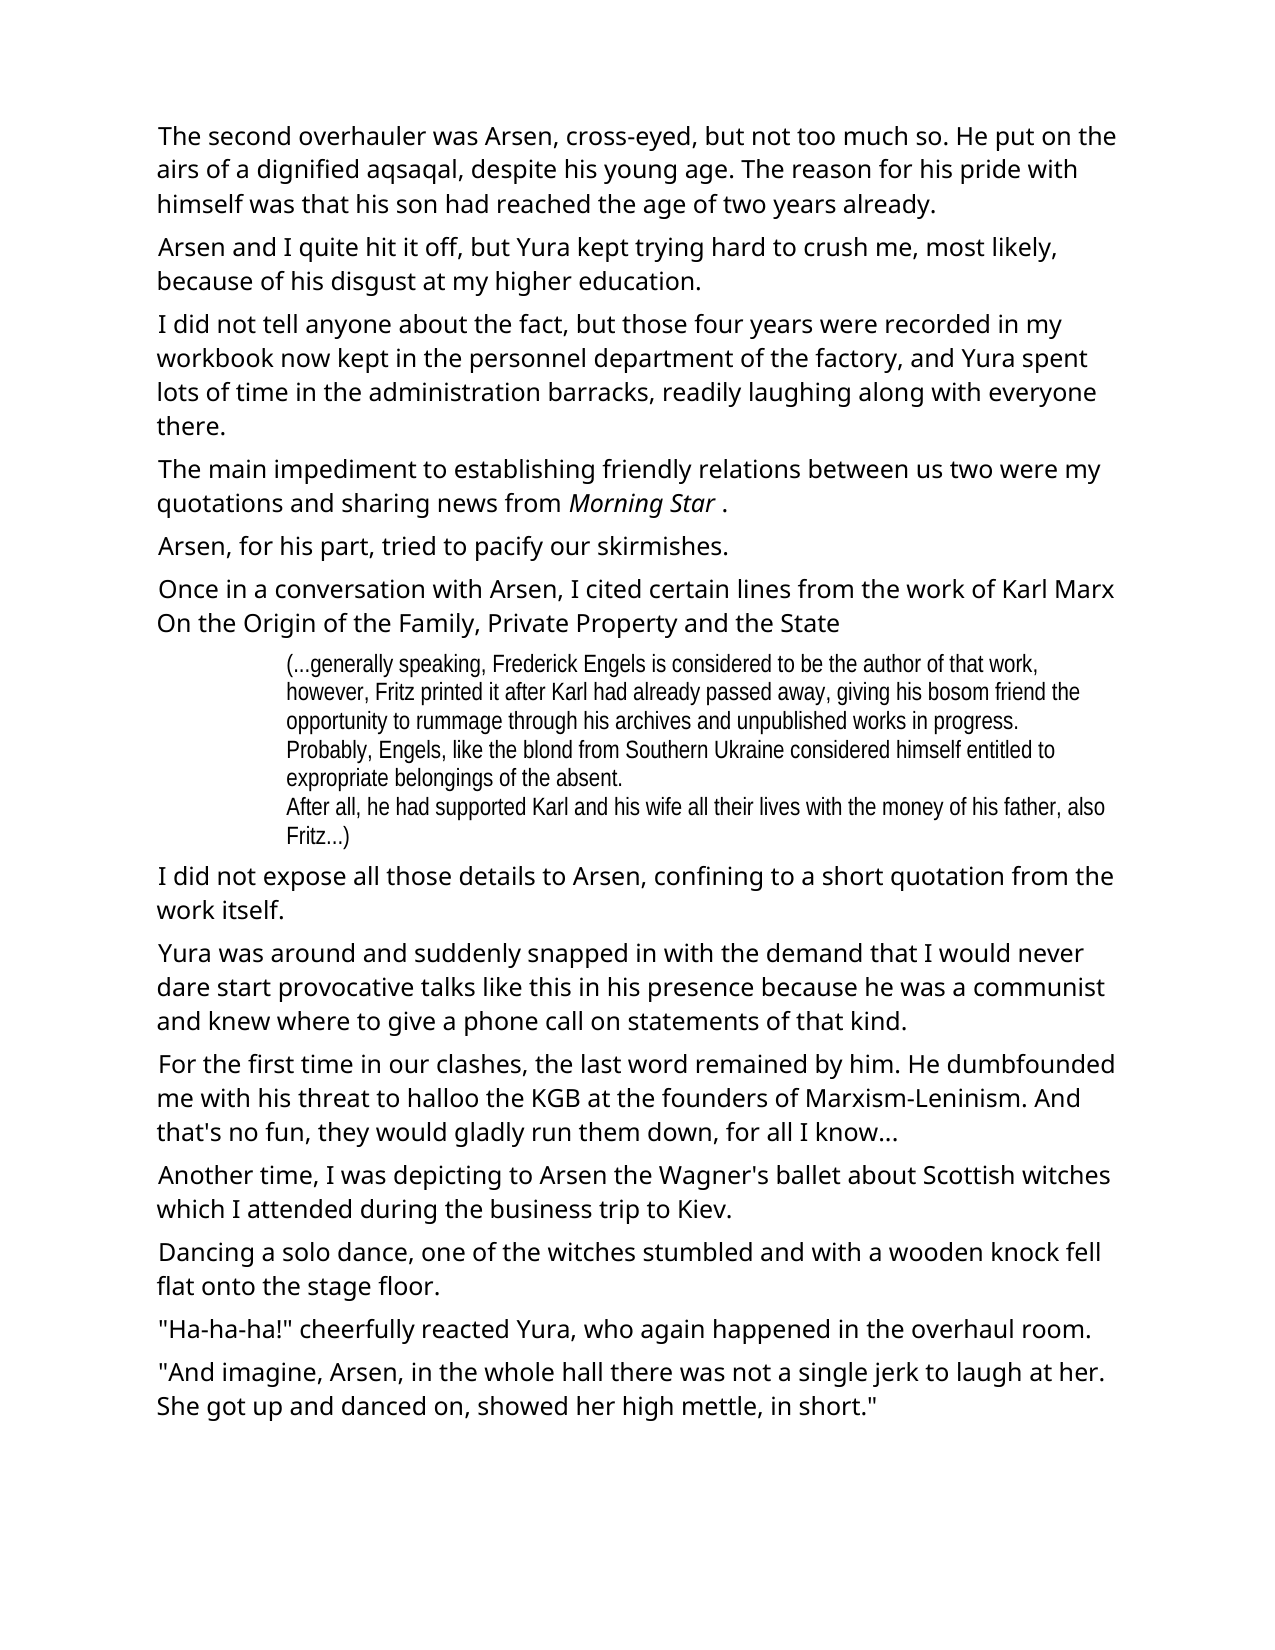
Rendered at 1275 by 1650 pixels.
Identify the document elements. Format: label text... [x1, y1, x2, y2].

text I did not expose all those details to Arsen, confining to a short quotation from the work itself. [156, 858, 1118, 926]
text "Ha-ha-ha!" cheerfully reacted Yura, who again happened in the overhaul room. [156, 1312, 1118, 1346]
list Probably, Engels, like the blond from Southern Ukraine considered himself entitled to expropriate belongings of the absent. [286, 735, 1118, 792]
list (...generally speaking, Frederick Engels is considered to be the author of that work, however, Fritz printed it after Karl had already passed away, giving his bosom friend the opportunity to rummage through his archives and unpublished works in progress. [286, 649, 1118, 735]
text For the first time in our clashes, the last word remained by him. He dumbfounded me with his threat to halloo the KGB at the founders of Marxism-Leninism. And that's no fun, they would gladly run them down, for all I know... [156, 1046, 1118, 1149]
text Arsen, for his part, tried to pacify our skirmishes. [156, 529, 1118, 563]
text The main impediment to establishing friendly relations between us two were my quotations and sharing news from Morning Star . [156, 452, 1118, 520]
text The second overhauler was Arsen, cross-eyed, but not too much so. He put on the airs of a dignified aqsaqal, despite his young age. The reason for his pride with himself was that his son had reached the age of two years already. [156, 118, 1118, 220]
text "And imagine, Arsen, in the whole hall there was not a single jerk to laugh at her. She got up and danced on, showed her high mettle, in short." [156, 1355, 1118, 1423]
text Arsen and I quite hit it off, but Yura kept trying hard to crush me, most likely, because of his disgust at my higher education. [156, 229, 1118, 297]
text Yura was around and suddenly snapped in with the demand that I would never dare start provocative talks like this in his presence because he was a communist and knew where to give a phone call on statements of that kind. [156, 935, 1118, 1037]
text I did not tell anyone about the fact, but those four years were recorded in my workbook now kept in the personnel department of the factory, and Yura spent lots of time in the administration barracks, readily laughing along with everyone there. [156, 306, 1118, 443]
text Once in a conversation with Arsen, I cited certain lines from the work of Karl Marx On the Origin of the Family, Private Property and the State [156, 572, 1118, 640]
list After all, he had supported Karl and his wife all their lives with the money of his father, also Fritz...) [286, 792, 1118, 849]
text Another time, I was depicting to Arsen the Wagner's ballet about Scottish witches which I attended during the business trip to Kiev. [156, 1158, 1118, 1226]
text Dancing a solo dance, one of the witches stumbled and with a wooden knock fell flat onto the stage floor. [156, 1235, 1118, 1303]
